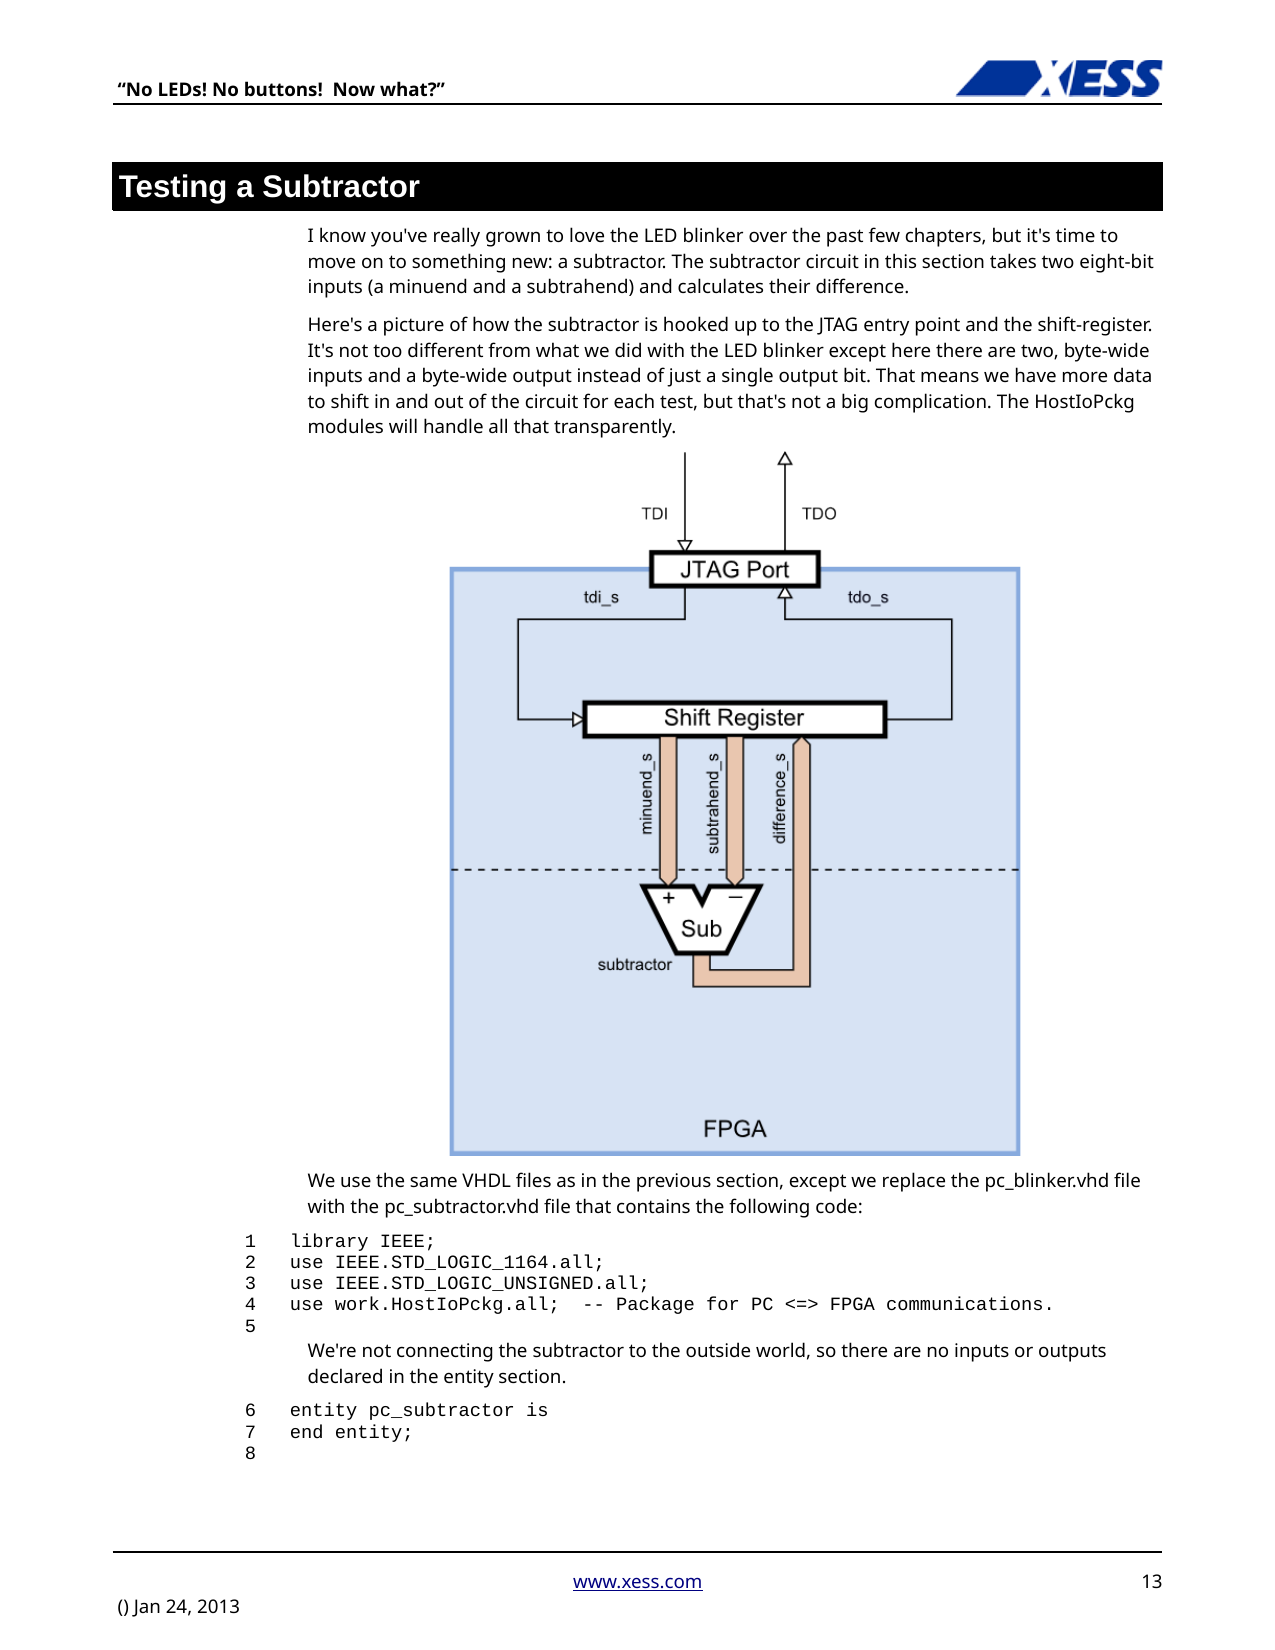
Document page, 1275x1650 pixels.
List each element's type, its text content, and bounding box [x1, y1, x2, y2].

subtitle Testing a Subtractor [114, 163, 1162, 210]
list use IEEE.STD_LOGIC_1164.all; [289, 1253, 1162, 1274]
list end entity; [289, 1422, 1162, 1444]
text I know you've really grown to love the LED blinker over the past few chapters, but it's time to move on to something new: a subtractor. The subtractor circuit in this section takes two eight-bit inputs (a minuend and a subtrahend) and calculates their difference. [307, 223, 1162, 299]
picture [449, 451, 1021, 1156]
text We use the same VHDL files as in the previous section, except we replace the pc_blinker.vhd file with the pc_subtractor.vhd file that contains the following code: [307, 1168, 1162, 1219]
list use IEEE.STD_LOGIC_UNSIGNED.all; [289, 1274, 1162, 1295]
list library IEEE; [289, 1231, 1162, 1253]
text Here's a picture of how the subtractor is hooked up to the JTAG entry point and the shift-register. It's not too different from what we did with the LED blinker except here there are two, byte-wide inputs and a byte-wide output instead of just a single output bit. That means we have more data to shift in and out of the circuit for each test, but that's not a big complication. The HostIoPckg modules will handle all that transparently. [307, 312, 1162, 439]
list entity pc_subtractor is [289, 1401, 1162, 1422]
text We're not connecting the subtractor to the outside world, so there are no inputs or outputs declared in the entity section. [307, 1338, 1162, 1389]
list use work.HostIoPckg.all; -- Package for PC <=> FPGA communications. [289, 1295, 1162, 1316]
picture [955, 60, 1163, 97]
